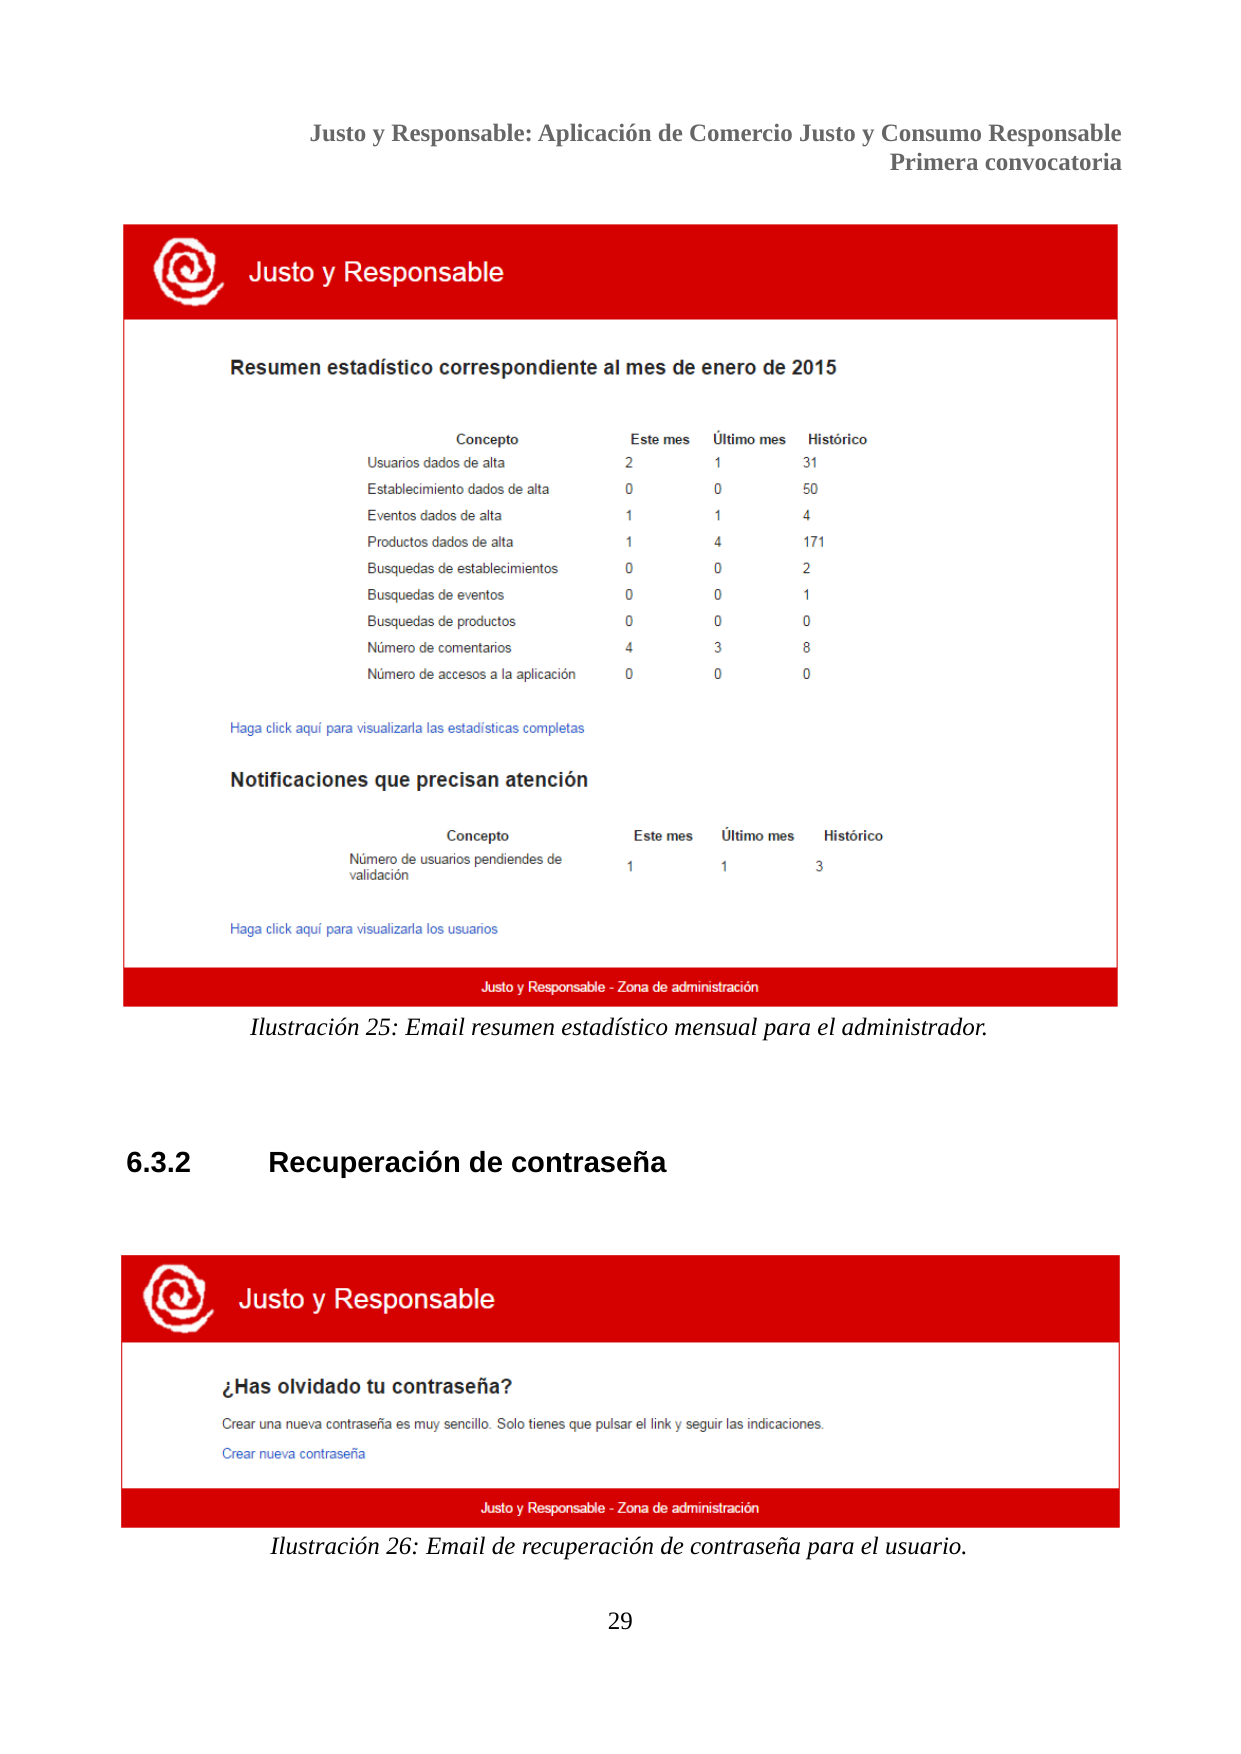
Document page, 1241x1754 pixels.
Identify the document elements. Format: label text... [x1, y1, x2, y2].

picture [118, 217, 1123, 1013]
text Ilustración 26: Email de recuperación de contraseña para el usuario. [118, 1532, 1122, 1560]
picture [118, 1252, 1123, 1532]
text Ilustración 25: Email resumen estadístico mensual para el administrador. [118, 1013, 1122, 1041]
subtitle Recuperación de contraseña [118, 1145, 1122, 1178]
